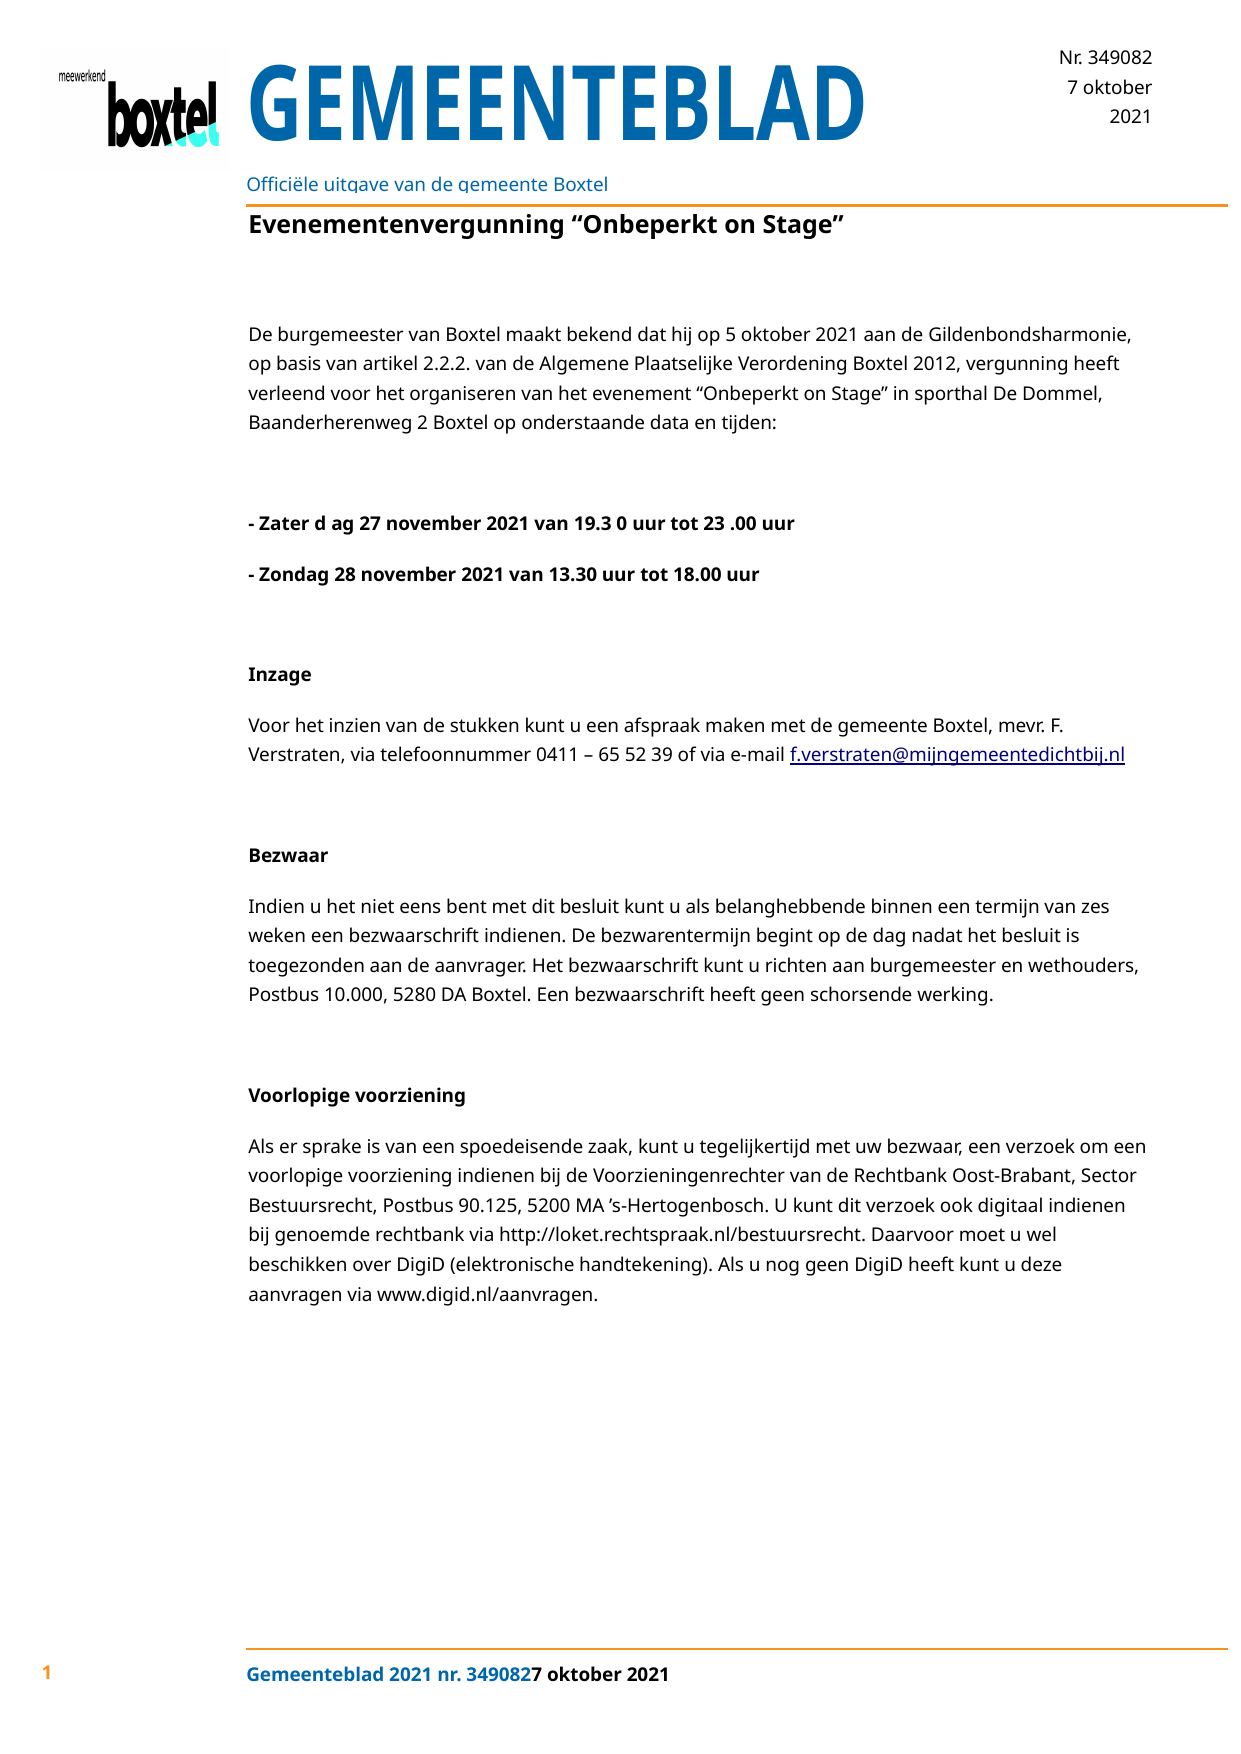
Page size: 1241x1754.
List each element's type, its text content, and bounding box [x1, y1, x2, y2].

picture [41, 47, 231, 172]
text Evenementenvergunning “Onbeperkt on Stage” [248, 207, 1152, 241]
text - Zondag 28 november 2021 van 13.30 uur tot 18.00 uur [248, 561, 1152, 586]
text Als er sprake is van een spoedeisende zaak, kunt u tegelijkertijd met uw bezwaar, een verzoek om een voorlopige voorziening indienen bij de Voorzieningenrechter van de Rechtbank Oost-Brabant, Sector Bestuursrecht, Postbus 90.125, 5200 MA ’s-Hertogenbosch. U kunt dit verzoek ook digitaal indienen bij genoemde rechtbank via http://loket.rechtspraak.nl/bestuursrecht. Daarvoor moet u wel beschikken over DigiD (elektronische handtekening). Als u nog geen DigiD heeft kunt u deze aanvragen via www.digid.nl/aanvragen. [248, 1133, 1152, 1306]
text Bezwaar [248, 842, 1152, 868]
text Inzage [248, 662, 1152, 687]
text Voorlopige voorziening [248, 1082, 1152, 1108]
text De burgemeester van Boxtel maakt bekend dat hij op 5 oktober 2021 aan de Gildenbondsharmonie, op basis van artikel 2.2.2. van de Algemene Plaatselijke Verordening Boxtel 2012, vergunning heeft verleend voor het organiseren van het evenement “Onbeperkt on Stage” in sporthal De Dommel, Baanderherenweg 2 Boxtel op onderstaande data en tijden: [248, 321, 1152, 435]
text Indien u het niet eens bent met dit besluit kunt u als belanghebbende binnen een termijn van zes weken een bezwaarschrift indienen. De bezwarentermijn begint op de dag nadat het besluit is toegezonden aan de aanvrager. Het bezwaarschrift kunt u richten aan burgemeester en wethouders, Postbus 10.000, 5280 DA Boxtel. Een bezwaarschrift heeft geen schorsende werking. [248, 893, 1152, 1007]
text - Zater d ag 27 november 2021 van 19.3 0 uur tot 23 .00 uur [248, 510, 1152, 536]
text Voor het inzien van de stukken kunt u een afspraak maken met de gemeente Boxtel, mevr. F. Verstraten, via telefoonnummer 0411 – 65 52 39 of via e-mail f.verstraten@mijngemeentedichtbij.nl [248, 712, 1152, 767]
